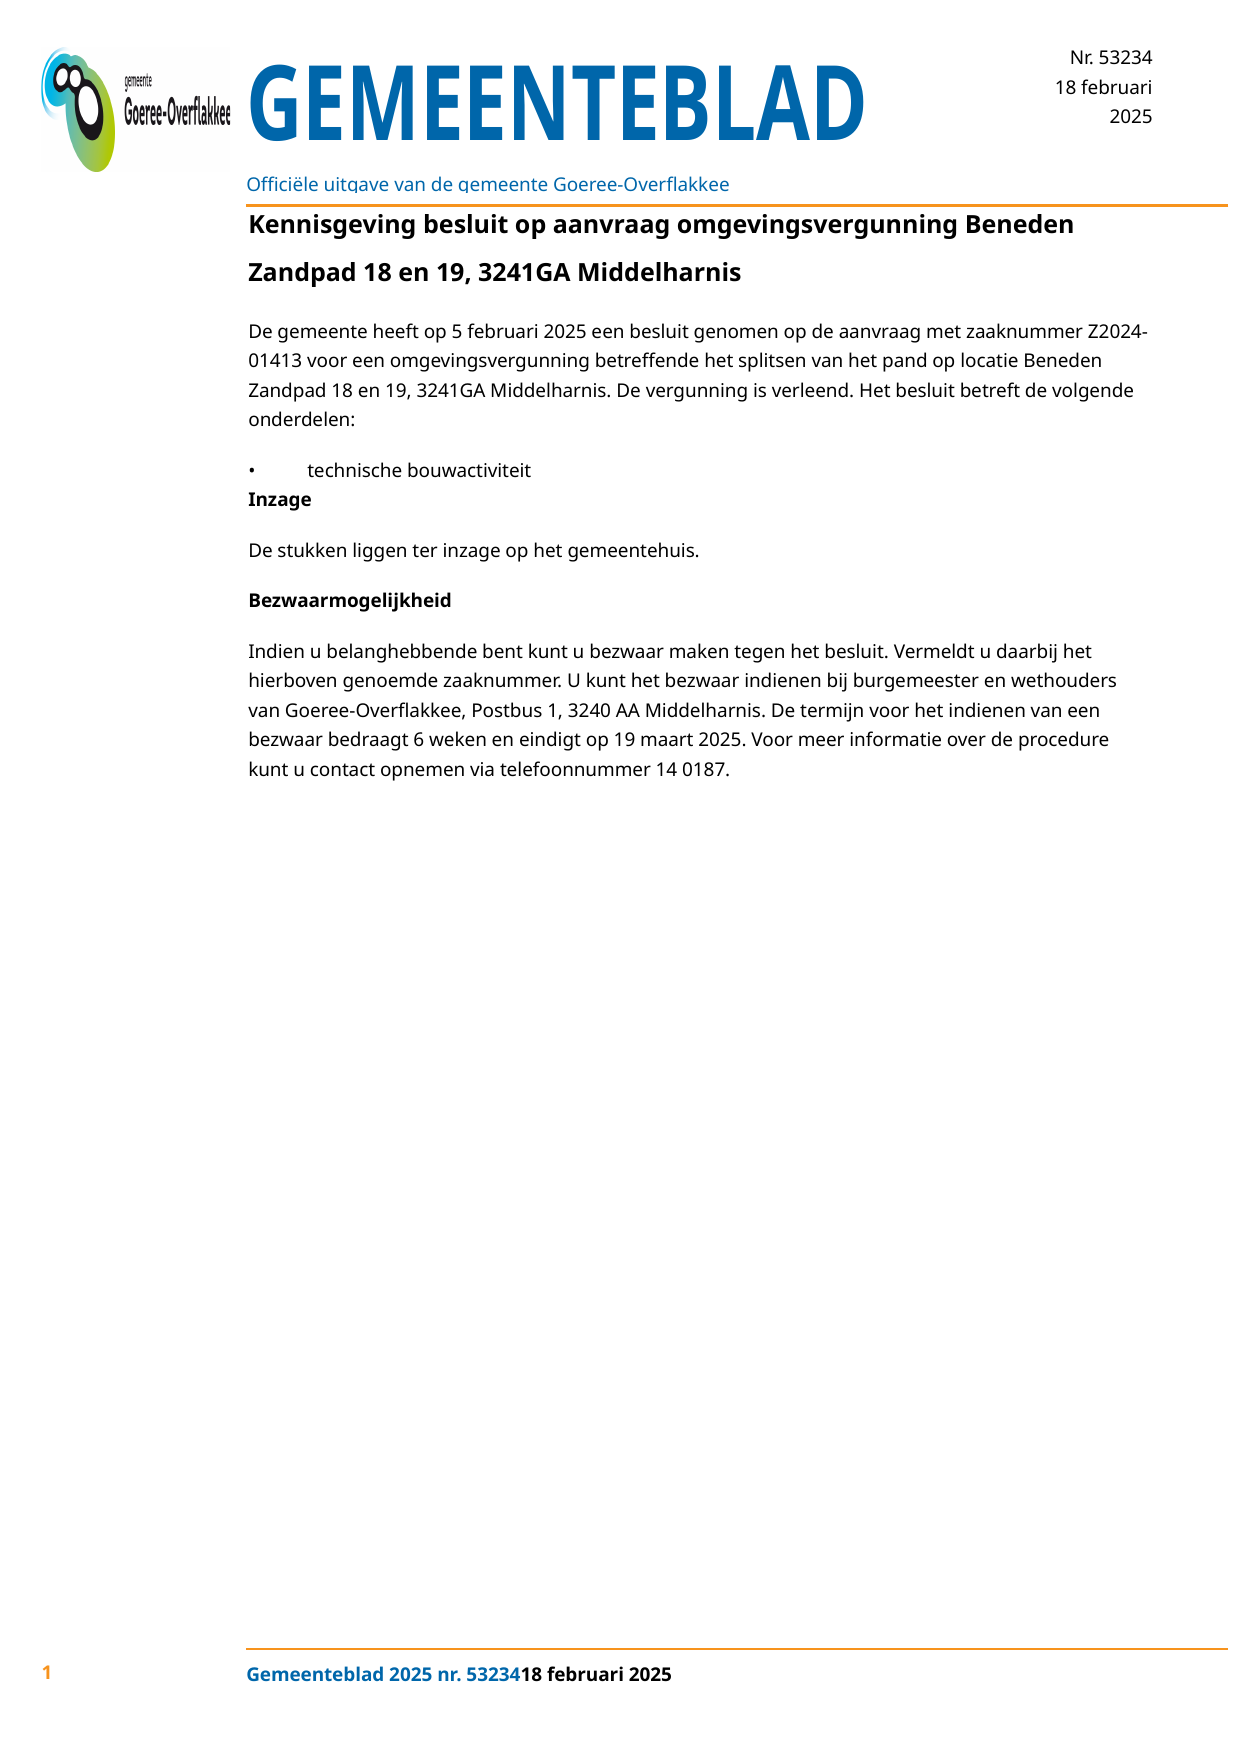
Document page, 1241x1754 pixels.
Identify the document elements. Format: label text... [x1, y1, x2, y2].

text Bezwaarmogelijkheid [248, 587, 1152, 613]
text De gemeente heeft op 5 februari 2025 een besluit genomen op de aanvraag met zaaknummer Z2024-01413 voor een omgevingsvergunning betreffende het splitsen van het pand op locatie Beneden Zandpad 18 en 19, 3241GA Middelharnis. De vergunning is verleend. Het besluit betreft de volgende onderdelen: [248, 318, 1152, 432]
picture [41, 47, 231, 172]
text De stukken liggen ter inzage op het gemeentehuis. [248, 537, 1152, 563]
text Inzage [248, 487, 1152, 512]
list technische bouwactiviteit [248, 457, 1152, 483]
text Kennisgeving besluit op aanvraag omgevingsvergunning Beneden Zandpad 18 en 19, 3241GA Middelharnis [248, 207, 1152, 288]
text Indien u belanghebbende bent kunt u bezwaar maken tegen het besluit. Vermeldt u daarbij het hierboven genoemde zaaknummer. U kunt het bezwaar indienen bij burgemeester en wethouders van Goeree-Overflakkee, Postbus 1, 3240 AA Middelharnis. De termijn voor het indienen van een bezwaar bedraagt 6 weken en eindigt op 19 maart 2025. Voor meer informatie over de procedure kunt u contact opnemen via telefoonnummer 14 0187. [248, 638, 1152, 782]
